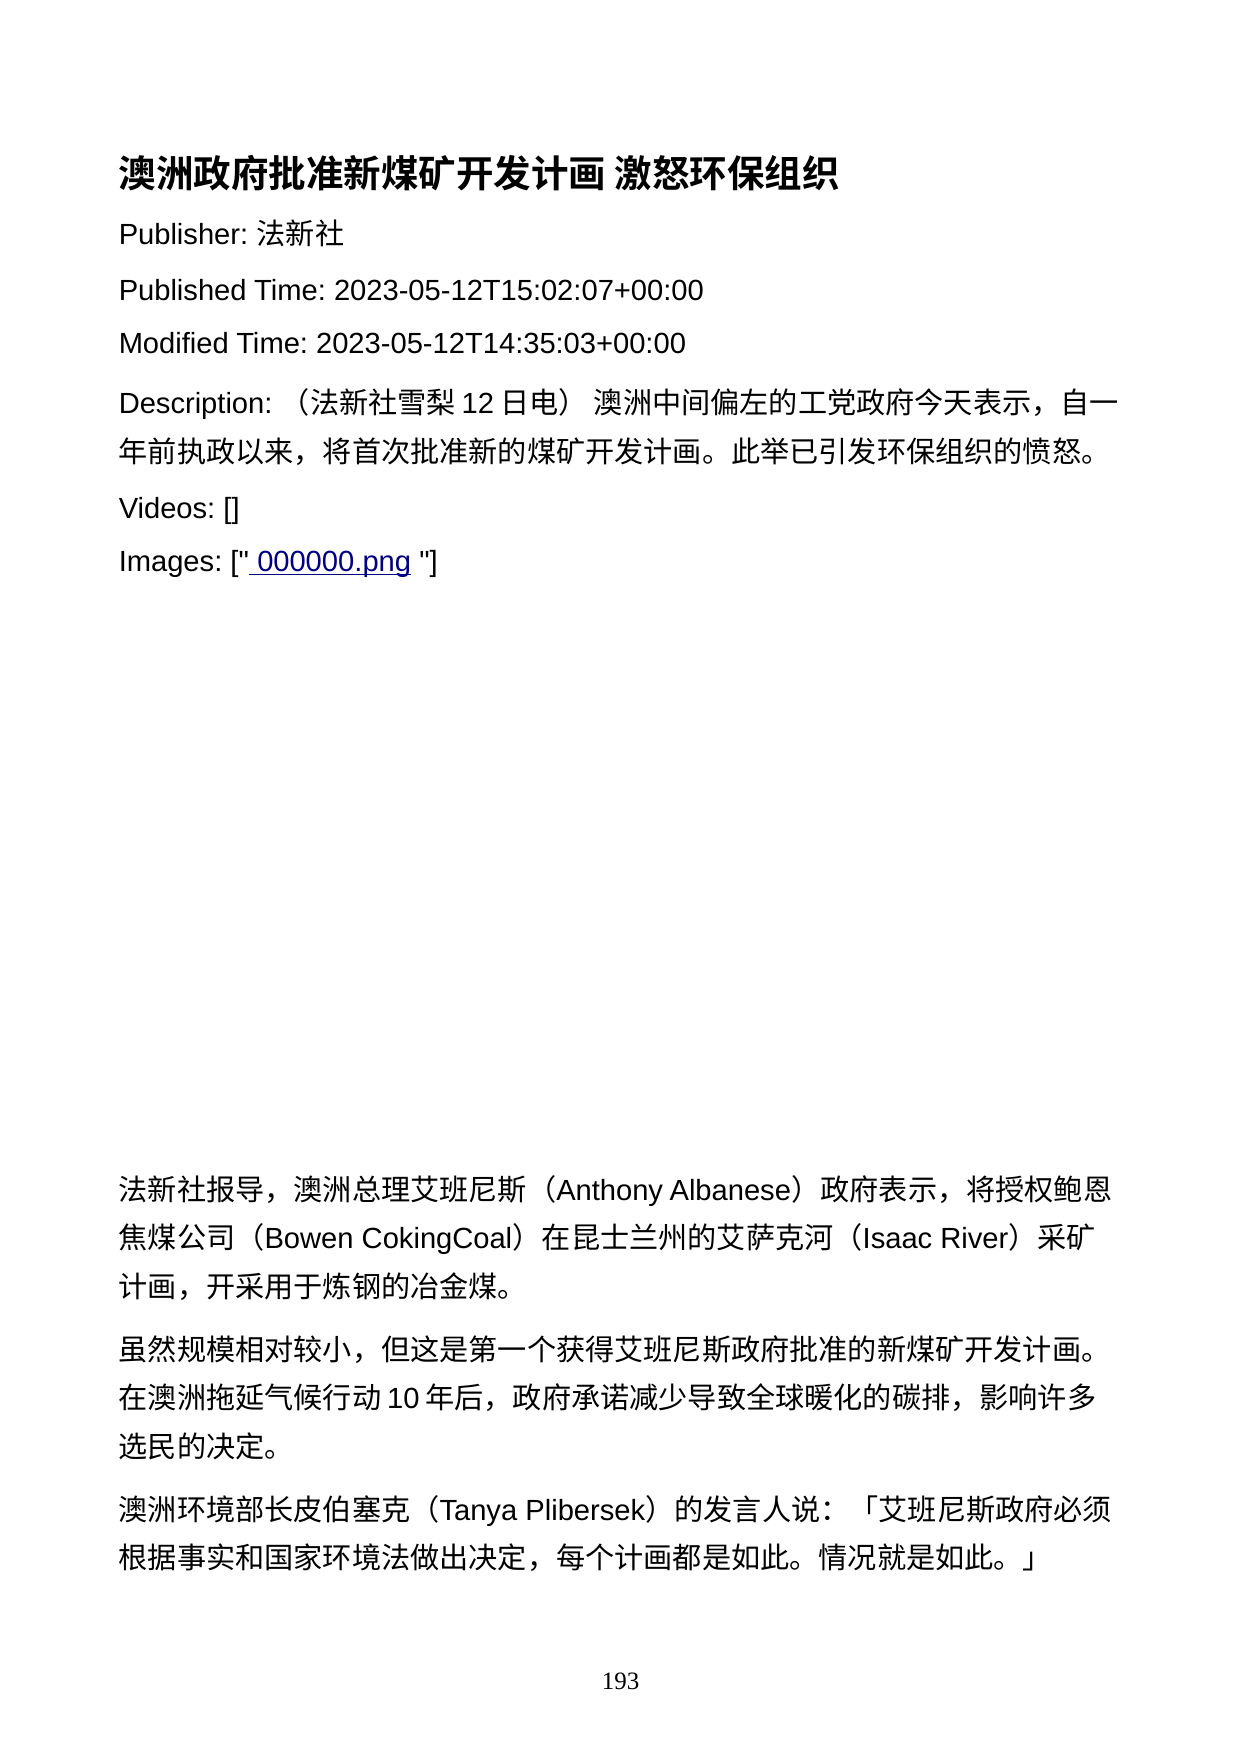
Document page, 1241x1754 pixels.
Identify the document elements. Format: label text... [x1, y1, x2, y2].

text 虽然规模相对较小，但这是第一个获得艾班尼斯政府批准的新煤矿开发计画。在澳洲拖延气候行动10年后，政府承诺减少导致全球暖化的碳排，影响许多选民的决定。 [118, 1326, 1122, 1466]
text Modified Time: 2023-05-12T14:35:03+00:00 [118, 327, 1122, 360]
text 澳洲环境部长皮伯塞克（Tanya Plibersek）的发言人说：「艾班尼斯政府必须根据事实和国家环境法做出决定，每个计画都是如此。情况就是如此。」 [118, 1486, 1122, 1577]
text Published Time: 2023-05-12T15:02:07+00:00 [118, 273, 1122, 307]
text 法新社报导，澳洲总理艾班尼斯（Anthony Albanese）政府表示，将授权鲍恩焦煤公司（Bowen CokingCoal）在昆士兰州的艾萨克河（Isaac River）采矿计画，开采用于炼钢的冶金煤。 [118, 1166, 1122, 1305]
subtitle 澳洲政府批准新煤矿开发计画 激怒环保组织 [118, 143, 1122, 198]
text Publisher: 法新社 [118, 210, 1122, 253]
text Videos: [] [118, 491, 1122, 525]
text Images: [" 000000.png "] [118, 544, 1122, 578]
text Description: （法新社雪梨12日电） 澳洲中间偏左的工党政府今天表示，自一年前执政以来，将首次批准新的煤矿开发计画。此举已引发环保组织的愤怒。 [118, 380, 1122, 471]
